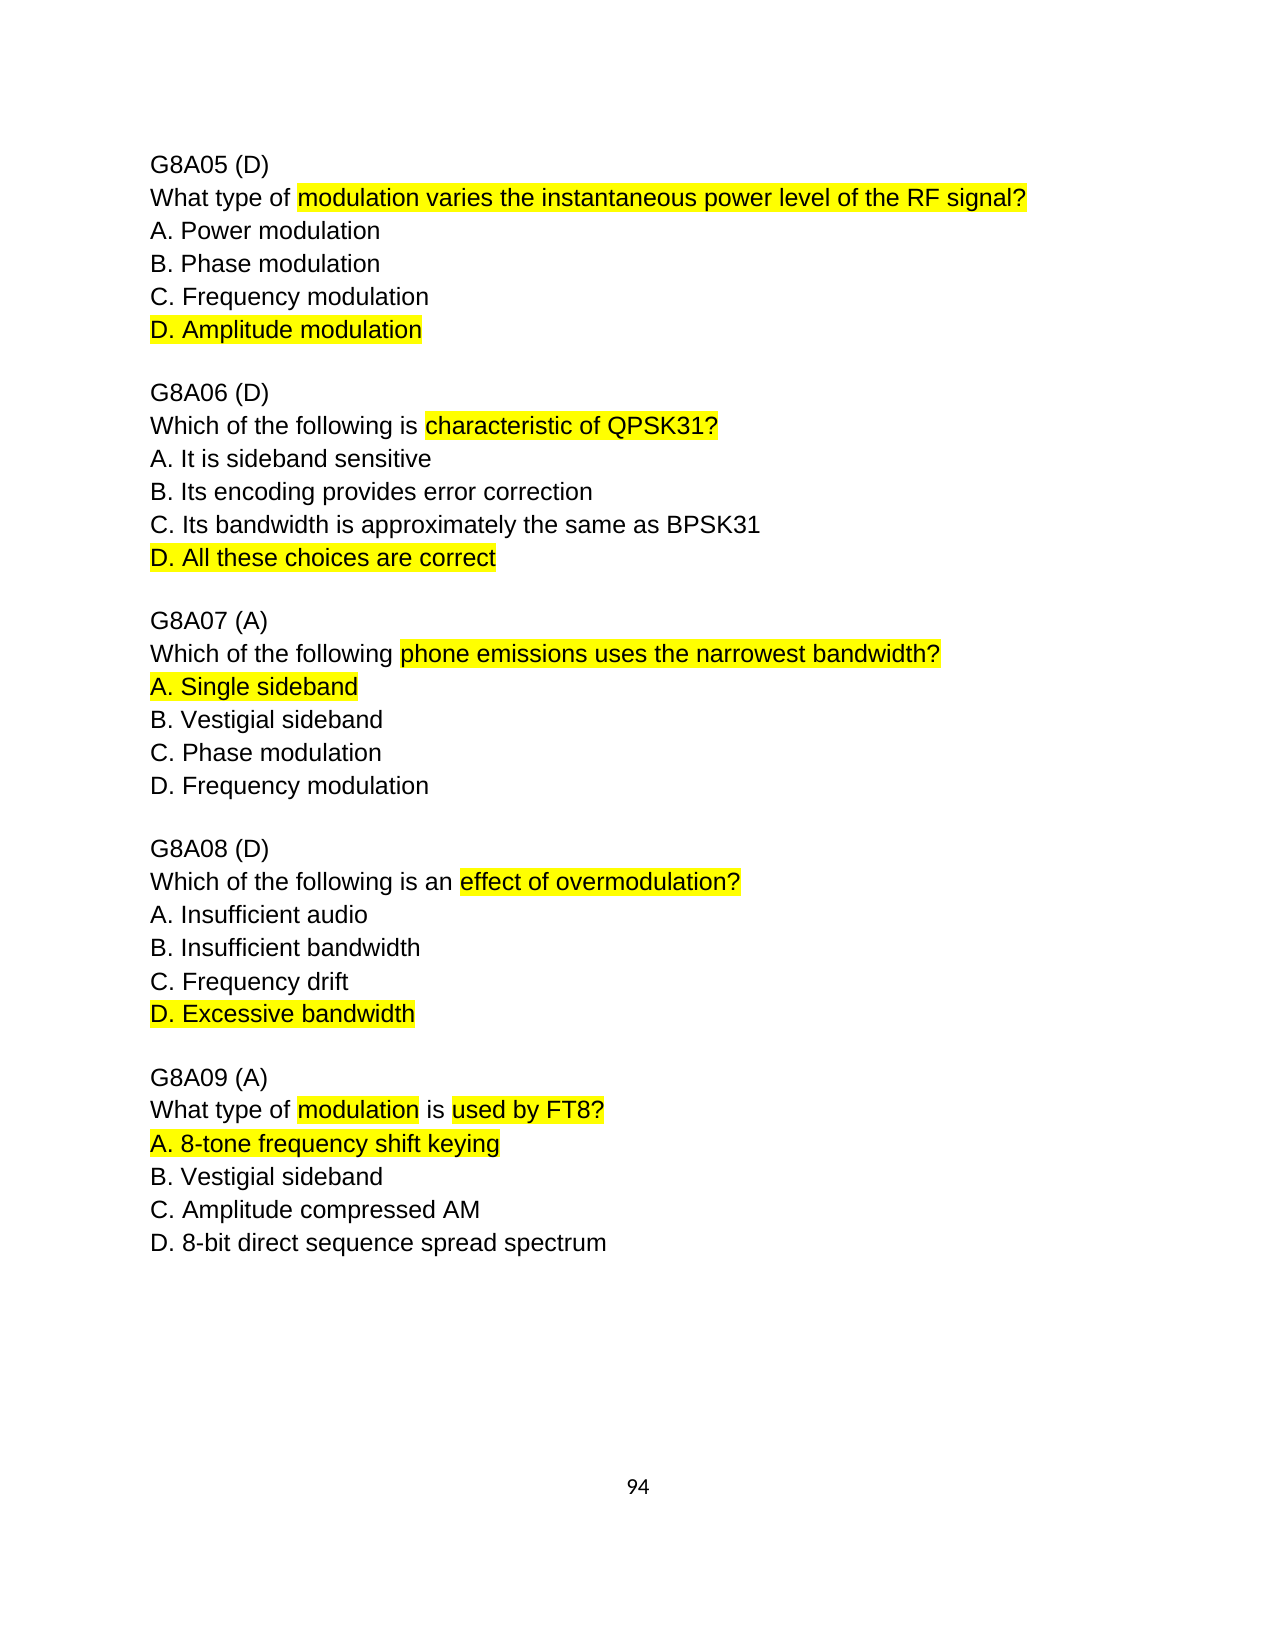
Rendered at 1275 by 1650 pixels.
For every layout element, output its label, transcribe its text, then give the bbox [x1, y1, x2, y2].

text G8A06 (D) Which of the following is characteristic of QPSK31? A. It is sideband sensitive B. Its encoding provides error correction C. Its bandwidth is approximately the same as BPSK31 D. All these choices are correct [150, 378, 1125, 572]
text G8A05 (D) What type of modulation varies the instantaneous power level of the RF signal? A. Power modulation B. Phase modulation C. Frequency modulation D. Amplitude modulation [150, 150, 1125, 344]
text G8A09 (A) What type of modulation is used by FT8? A. 8-tone frequency shift keying B. Vestigial sideband C. Amplitude compressed AM D. 8-bit direct sequence spread spectrum [150, 1062, 1125, 1256]
text G8A08 (D) Which of the following is an effect of overmodulation? A. Insufficient audio B. Insufficient bandwidth C. Frequency drift D. Excessive bandwidth [150, 834, 1125, 1028]
text G8A07 (A) Which of the following phone emissions uses the narrowest bandwidth? A. Single sideband B. Vestigial sideband C. Phase modulation D. Frequency modulation [150, 606, 1125, 800]
